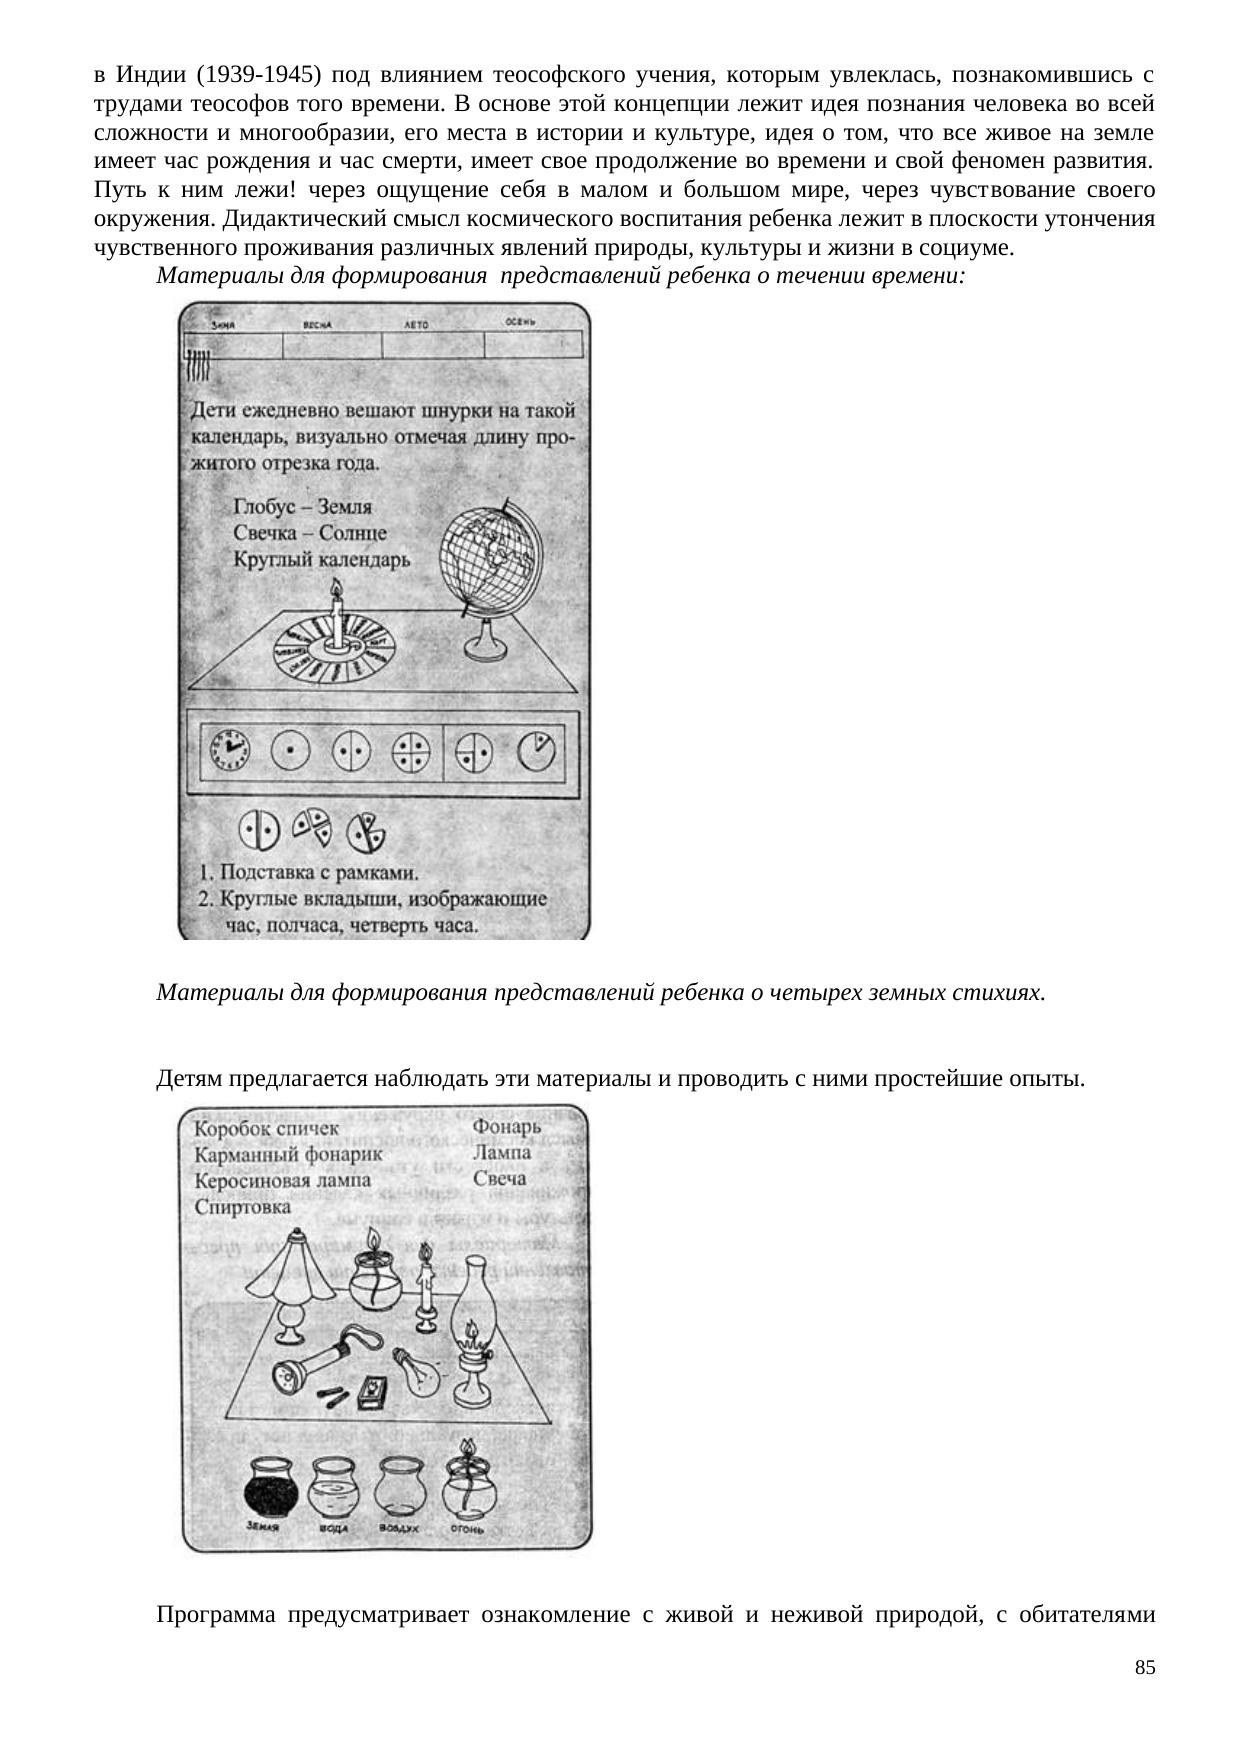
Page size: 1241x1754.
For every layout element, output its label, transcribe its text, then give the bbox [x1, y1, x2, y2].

text в Индии (1939-1945) под влиянием теософского учения, которым увлеклась, познакомившись с трудами теосо­фов того времени. В основе этой концепции лежит идея познания человека во всей слож­ности и многообразии, его места в истории и культуре, идея о том, что все живое на земле имеет час рождения и час смерти, имеет свое продолжение во времени и свой феномен развития. Путь к ним лежи! через ощущение себя в малом и большом мире, через чувст­вование своего окружения. Дидактический смысл космического воспитания ребенка ле­жит в плоскости утончения чувственного проживания различных явлений природы, культуры и жизни в социуме. [94, 59, 1156, 260]
picture [172, 298, 596, 940]
picture [172, 1101, 596, 1562]
text Программа предусматривает ознакомле­ние с живой и неживой природой, с обитателя­ми [94, 1599, 1156, 1628]
text Материалы для формирования пред­ставлений ребенка о течении времени: [94, 260, 1156, 289]
text Детям предлагается наблюдать эти мате­риалы и проводить с ними простейшие опыты. [94, 1063, 1156, 1092]
text Материалы для формирования представ­лений ребенка о четырех земных стихиях. [94, 977, 1156, 1006]
